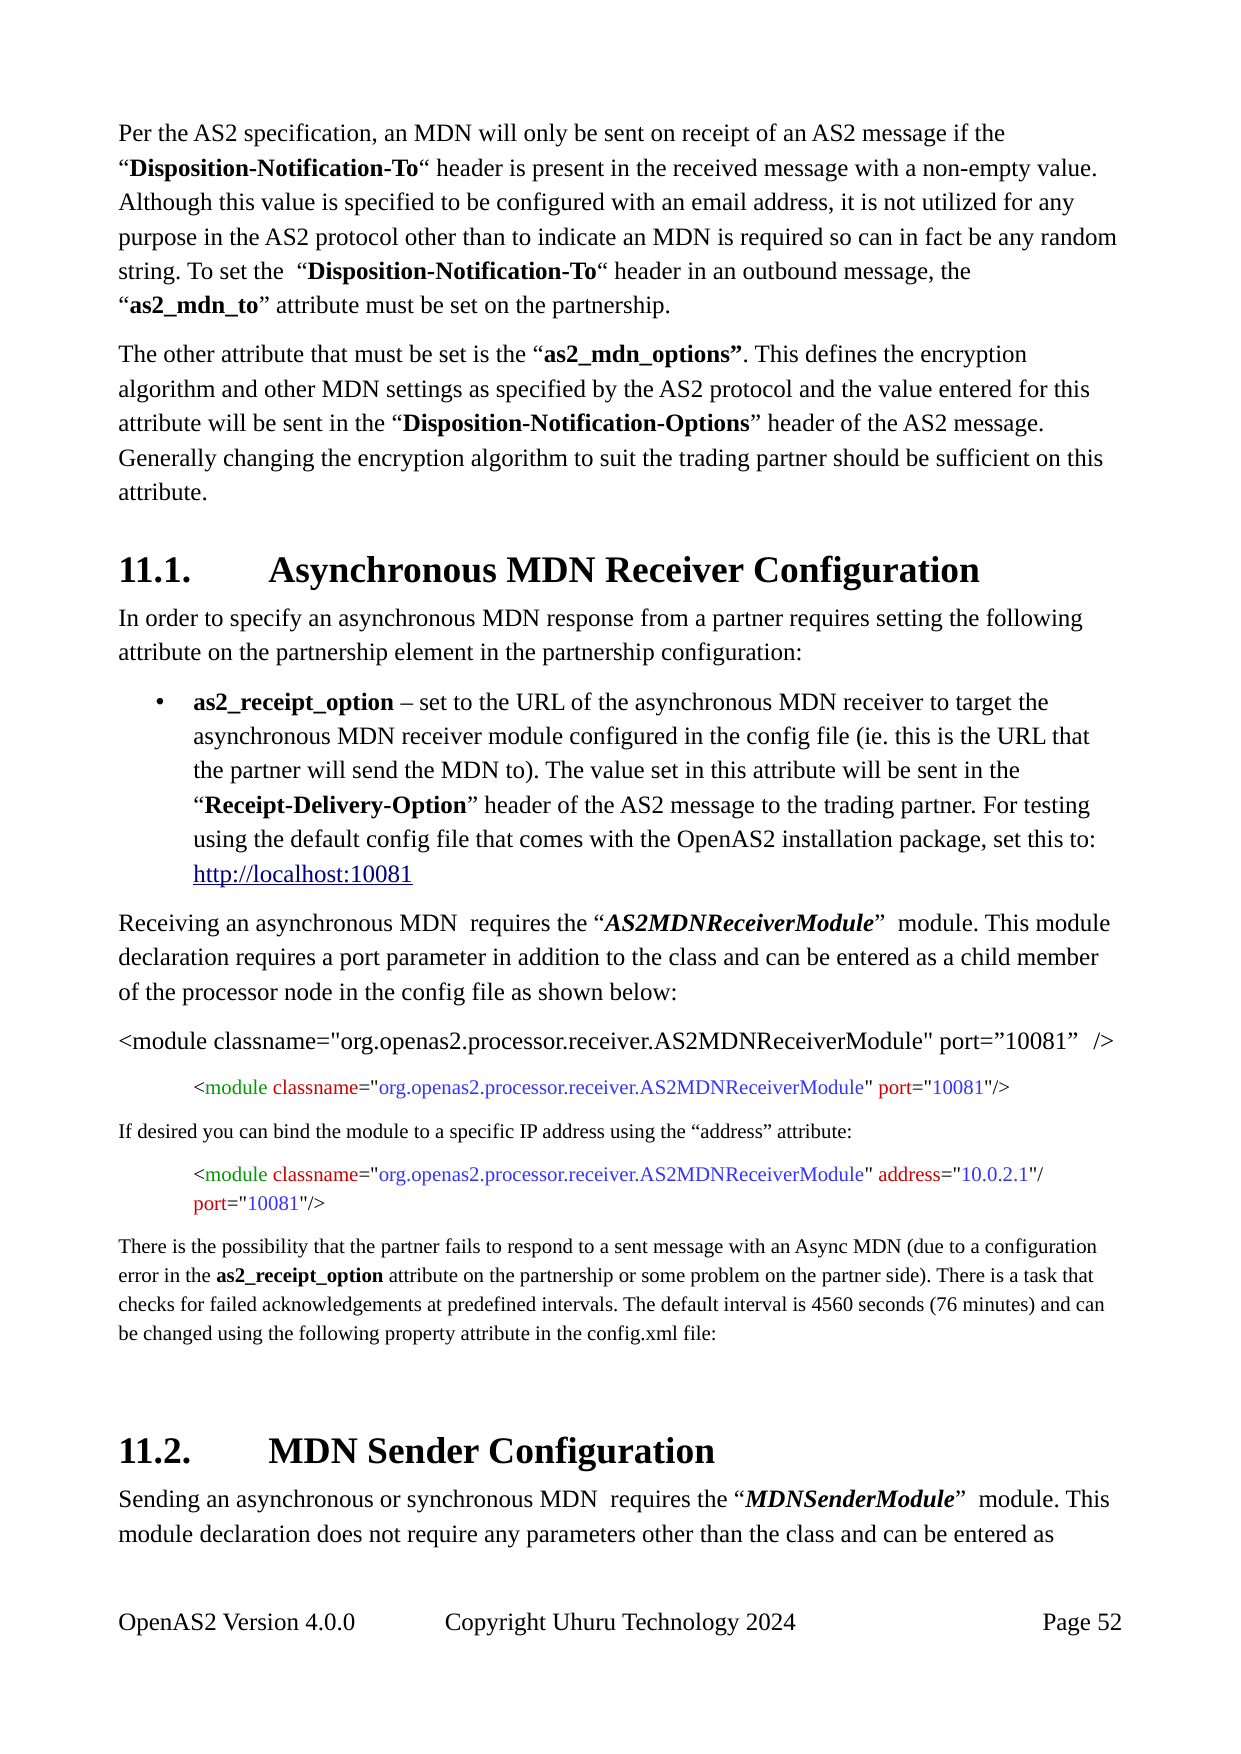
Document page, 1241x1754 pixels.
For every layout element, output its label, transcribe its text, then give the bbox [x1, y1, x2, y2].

list as2_receipt_option – set to the URL of the asynchronous MDN receiver to target the asynchronous MDN receiver module configured in the config file (ie. this is the URL that the partner will send the MDN to). The value set in this attribute will be sent in the “Receipt-Delivery-Option” header of the AS2 message to the trading partner. For testing using the default config file that comes with the OpenAS2 installation package, set this to: http://localhost:10081 [156, 687, 1122, 888]
subtitle MDN Sender Configuration [118, 1428, 1122, 1472]
text There is the possibility that the partner fails to respond to a sent message with an Async MDN (due to a configuration error in the as2_receipt_option attribute on the partnership or some problem on the partner side). There is a task that checks for failed acknowledgements at predefined intervals. The default interval is 4560 seconds (76 minutes) and can be changed using the following property attribute in the config.xml file: [118, 1234, 1122, 1345]
text <module classname="org.openas2.processor.receiver.AS2MDNReceiverModule" port=”10081” /> [118, 1026, 1122, 1055]
text Per the AS2 specification, an MDN will only be sent on receipt of an AS2 message if the “Disposition-Notification-To“ header is present in the received message with a non-empty value. Although this value is specified to be configured with an email address, it is not utilized for any purpose in the AS2 protocol other than to indicate an MDN is required so can in fact be any random string. To set the “Disposition-Notification-To“ header in an outbound message, the “as2_mdn_to” attribute must be set on the partnership. [118, 118, 1122, 319]
text The other attribute that must be set is the “as2_mdn_options”. This defines the encryption algorithm and other MDN settings as specified by the AS2 protocol and the value entered for this attribute will be sent in the “Disposition-Notification-Options” header of the AS2 message. Generally changing the encryption algorithm to suit the trading partner should be sufficient on this attribute. [118, 339, 1122, 506]
subtitle Asynchronous MDN Receiver Configuration [118, 547, 1122, 591]
text <module classname="org.openas2.processor.receiver.AS2MDNReceiverModule" address="10.0.2.1"/ port="10081"/> [193, 1162, 1122, 1215]
text <module classname="org.openas2.processor.receiver.AS2MDNReceiverModule" port="10081"/> [193, 1075, 1122, 1099]
text Receiving an asynchronous MDN requires the “AS2MDNReceiverModule” module. This module declaration requires a port parameter in addition to the class and can be entered as a child member of the processor node in the config file as shown below: [118, 908, 1122, 1006]
text If desired you can bind the module to a specific IP address using the “address” attribute: [118, 1118, 1122, 1143]
text In order to specify an asynchronous MDN response from a partner requires setting the following attribute on the partnership element in the partnership configuration: [118, 603, 1122, 666]
text Sending an asynchronous or synchronous MDN requires the “MDNSenderModule” module. This module declaration does not require any parameters other than the class and can be entered as [118, 1484, 1122, 1547]
